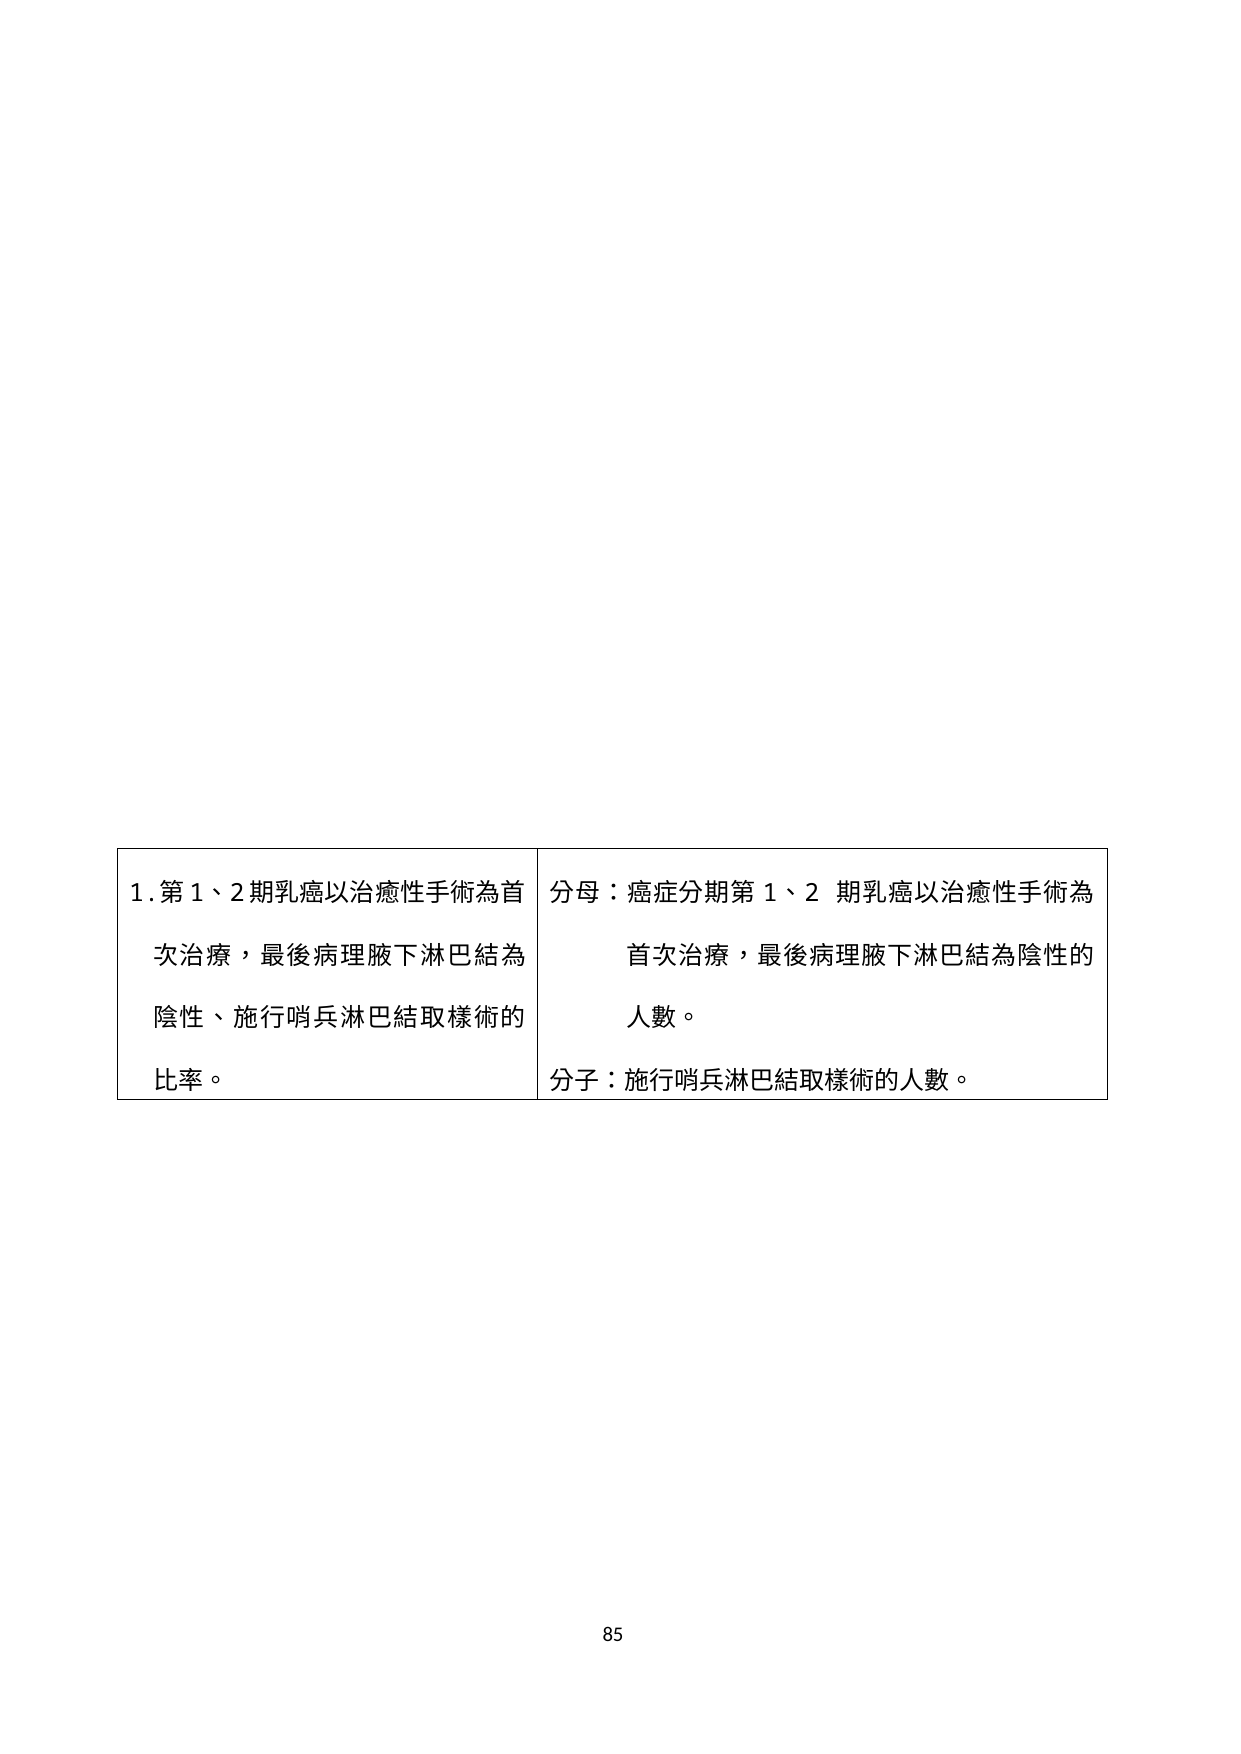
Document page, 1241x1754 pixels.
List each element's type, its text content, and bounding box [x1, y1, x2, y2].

table_cell 分母：癌症分期第1、2 期乳癌以治癒性手術為首次治療，最後病理腋下淋巴結為陰性的人數。 分子：施行哨兵淋巴結取樣術的人數。 [538, 849, 1107, 1099]
table_cell 1.第1、2期乳癌以治癒性手術為首次治療，最後病理腋下淋巴結為陰性、施行哨兵淋巴結取樣術的比率。 [118, 849, 537, 1099]
